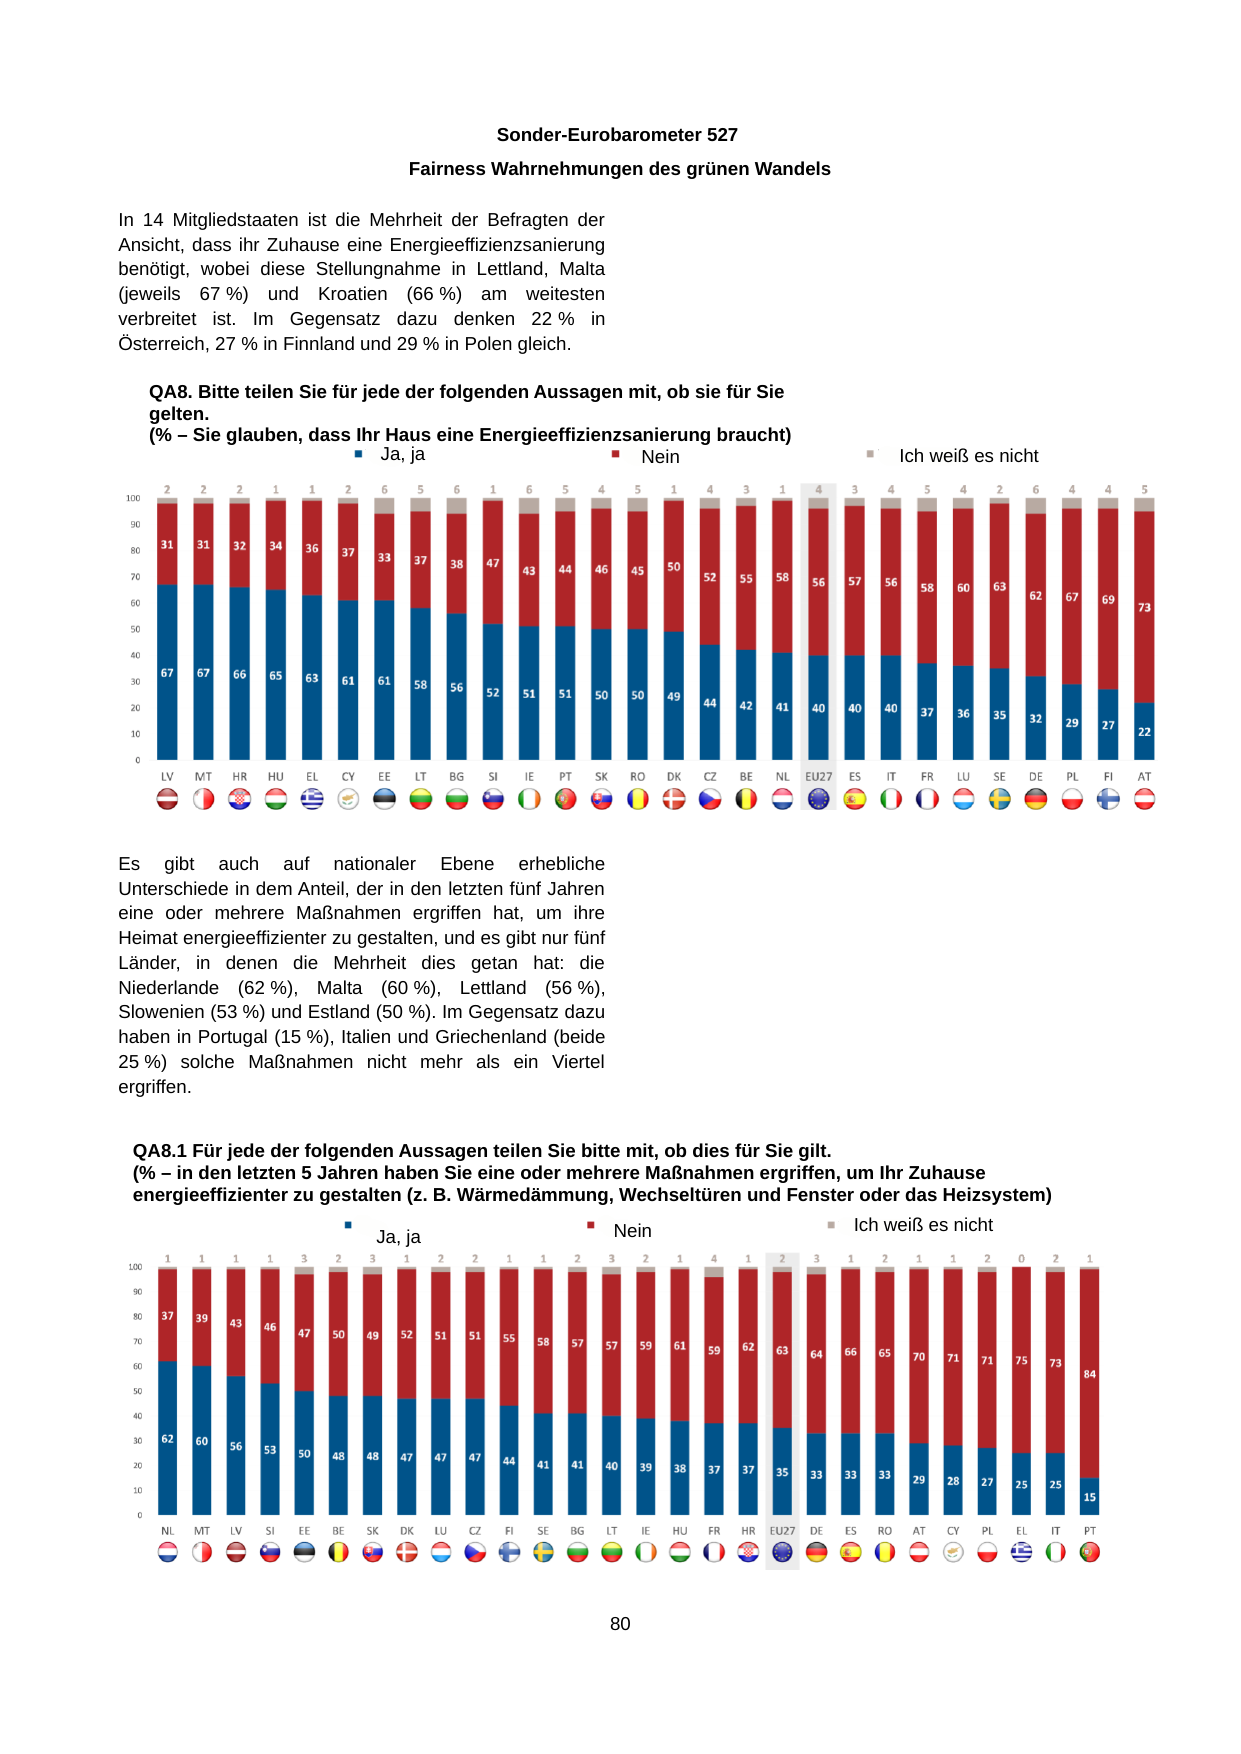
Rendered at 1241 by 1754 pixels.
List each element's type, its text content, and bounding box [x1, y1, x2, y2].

text Es gibt auch auf nationaler Ebene erhebliche Unterschiede in dem Anteil, der in den letzten fünf Jahren eine oder mehrere Maßnahmen ergriffen hat, um ihre Heimat energieeffizienter zu gestalten, und es gibt nur fünf Länder, in denen die Mehrheit dies getan hat: die Niederlande (62 %), Malta (60 %), Lettland (56 %), Slowenien (53 %) und Estland (50 %). Im Gegensatz dazu haben in Portugal (15 %), Italien und Griechenland (beide 25 %) solche Maßnahmen nicht mehr als ein Viertel ergriffen. [118, 853, 605, 1097]
text In 14 Mitgliedstaaten ist die Mehrheit der Befragten der Ansicht, dass ihr Zuhause eine Energieeffizienzsanierung benötigt, wobei diese Stellungnahme in Lettland, Malta (jeweils 67 %) und Kroatien (66 %) am weitesten verbreitet ist. Im Gegensatz dazu denken 22 % in Österreich, 27 % in Finnland und 29 % in Polen gleich. [118, 208, 605, 354]
picture [120, 1215, 1104, 1570]
picture [116, 442, 1158, 810]
